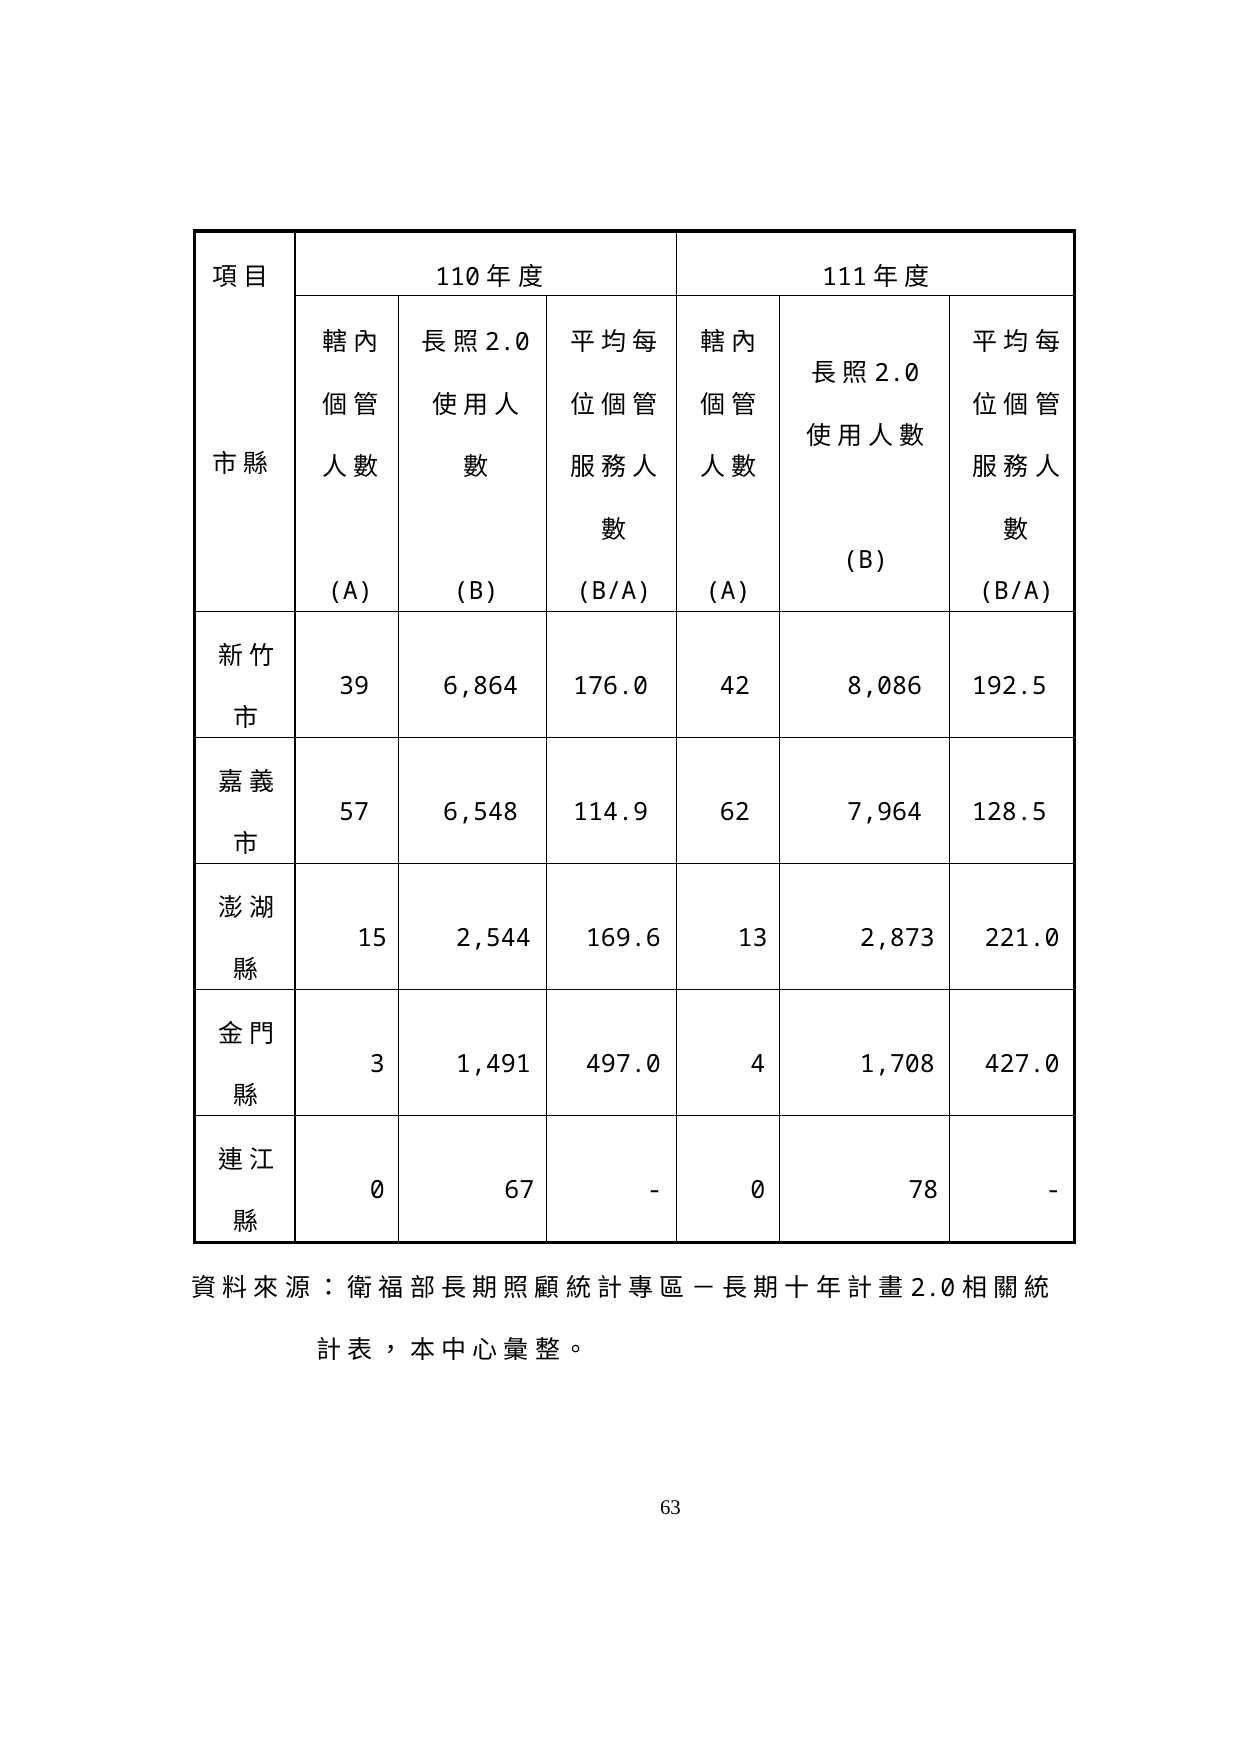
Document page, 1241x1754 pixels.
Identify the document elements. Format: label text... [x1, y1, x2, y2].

table_cell 0 [677, 1116, 779, 1241]
table_cell - [547, 1116, 676, 1241]
table_cell 長照2.0 使用人數 (B) [780, 296, 949, 611]
table_cell 澎湖縣 [196, 864, 294, 989]
table_cell 平均每位個管服務人數 (B/A) [547, 296, 676, 611]
table_cell 62 [677, 738, 779, 863]
table_cell 13 [677, 864, 779, 989]
table_cell 6,864 [399, 612, 546, 737]
table_header 111年度 [677, 233, 1073, 295]
table_cell 176.0 [547, 612, 676, 737]
table_cell 2,544 [399, 864, 546, 989]
text 資料來源：衛福部長期照顧統計專區－長期十年計畫2.0相關統計表，本中心彙整。 [182, 1244, 1063, 1369]
table_cell 3 [296, 990, 398, 1115]
table_cell 7,964 [780, 738, 949, 863]
table_cell - [950, 1116, 1073, 1241]
table_cell 1,708 [780, 990, 949, 1115]
table_cell 497.0 [547, 990, 676, 1115]
table_cell 57 [296, 738, 398, 863]
table_cell 128.5 [950, 738, 1073, 863]
table_header 110年度 [296, 233, 676, 295]
table_cell 轄內個管人數 (A) [677, 296, 779, 611]
table_cell 78 [780, 1116, 949, 1241]
table_cell 4 [677, 990, 779, 1115]
table_cell 0 [296, 1116, 398, 1241]
table_header 項目 市縣 [196, 233, 294, 611]
table_cell 42 [677, 612, 779, 737]
table_cell 2,873 [780, 864, 949, 989]
table_cell 1,491 [399, 990, 546, 1115]
table_cell 轄內個管人數 (A) [296, 296, 398, 611]
table_cell 221.0 [950, 864, 1073, 989]
table_cell 67 [399, 1116, 546, 1241]
table_cell 169.6 [547, 864, 676, 989]
table_cell 427.0 [950, 990, 1073, 1115]
table_cell 192.5 [950, 612, 1073, 737]
table_cell 39 [296, 612, 398, 737]
table_cell 金門縣 [196, 990, 294, 1115]
table_cell 新竹市 [196, 612, 294, 737]
table_cell 連江縣 [196, 1116, 294, 1241]
table_cell 114.9 [547, 738, 676, 863]
table_cell 6,548 [399, 738, 546, 863]
table_cell 15 [296, 864, 398, 989]
table_cell 8,086 [780, 612, 949, 737]
table_cell 嘉義市 [196, 738, 294, 863]
table_cell 平均每位個管服務人數 (B/A) [950, 296, 1073, 611]
table_cell 長照2.0 使用人數 (B) [399, 296, 546, 611]
